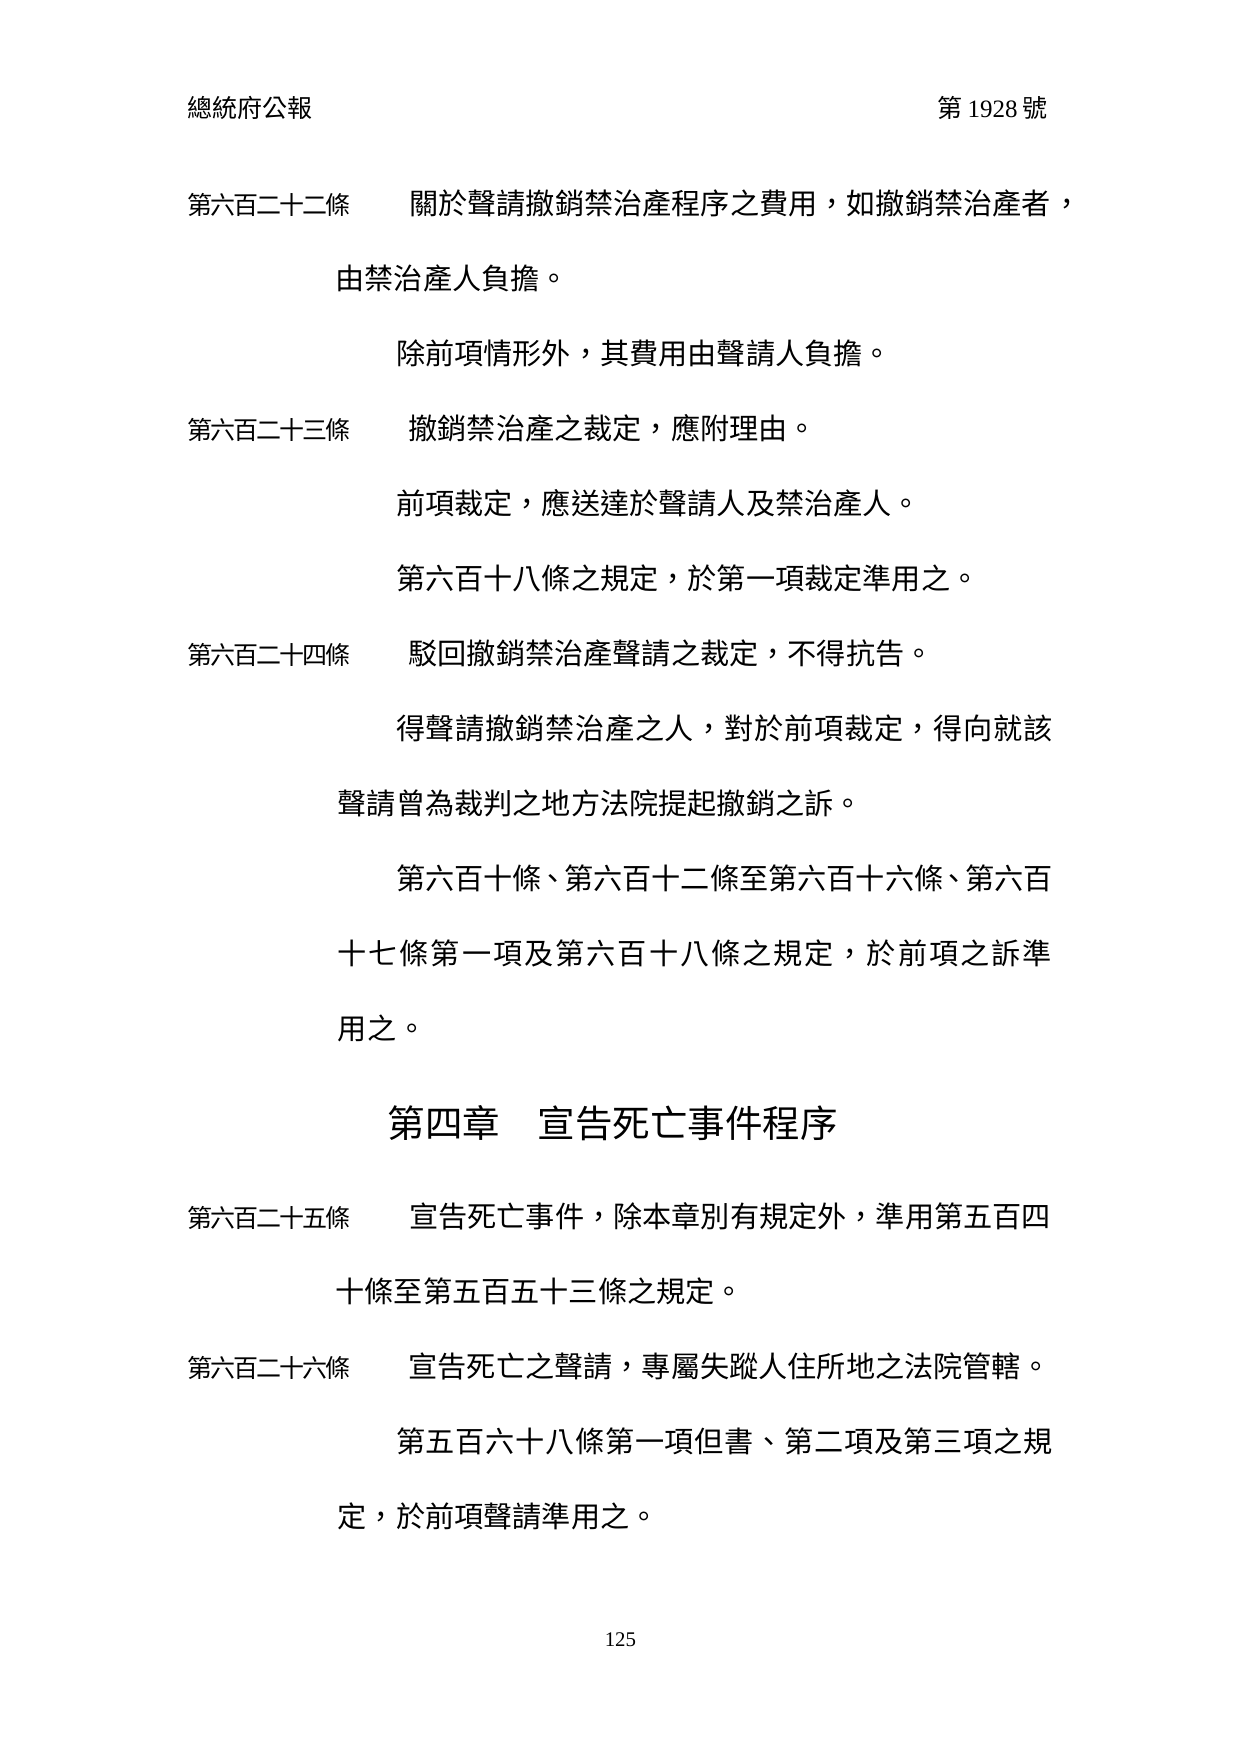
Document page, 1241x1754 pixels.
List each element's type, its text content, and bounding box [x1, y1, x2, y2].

text 第四章 宣告死亡事件程序 [387, 1083, 1053, 1158]
text 除前項情形外，其費用由聲請人負擔。 [337, 314, 1053, 389]
text 第五百六十八條第一項但書、第二項及第三項之規定，於前項聲請準用之。 [337, 1402, 1053, 1552]
text 第六百二十三條 撤銷禁治產之裁定，應附理由。 [187, 389, 1053, 464]
text 第六百二十六條 宣告死亡之聲請，專屬失蹤人住所地之法院管轄。 [187, 1327, 1053, 1402]
text 第六百二十二條 關於聲請撤銷禁治產程序之費用，如撤銷禁治產者，由禁治產人負擔。 [187, 164, 1053, 314]
text 前項裁定，應送達於聲請人及禁治產人。 [337, 464, 1053, 539]
text 第六百二十四條 駁回撤銷禁治產聲請之裁定，不得抗告。 [187, 614, 1053, 689]
text 第六百二十五條 宣告死亡事件，除本章別有規定外，準用第五百四十條至第五百五十三條之規定。 [187, 1177, 1053, 1327]
text 第六百十八條之規定，於第一項裁定準用之。 [337, 539, 1053, 614]
text 第六百十條、第六百十二條至第六百十六條、第六百十七條第一項及第六百十八條之規定，於前項之訴準用之。 [337, 839, 1053, 1064]
text 得聲請撤銷禁治產之人，對於前項裁定，得向就該聲請曾為裁判之地方法院提起撤銷之訴。 [337, 689, 1053, 839]
